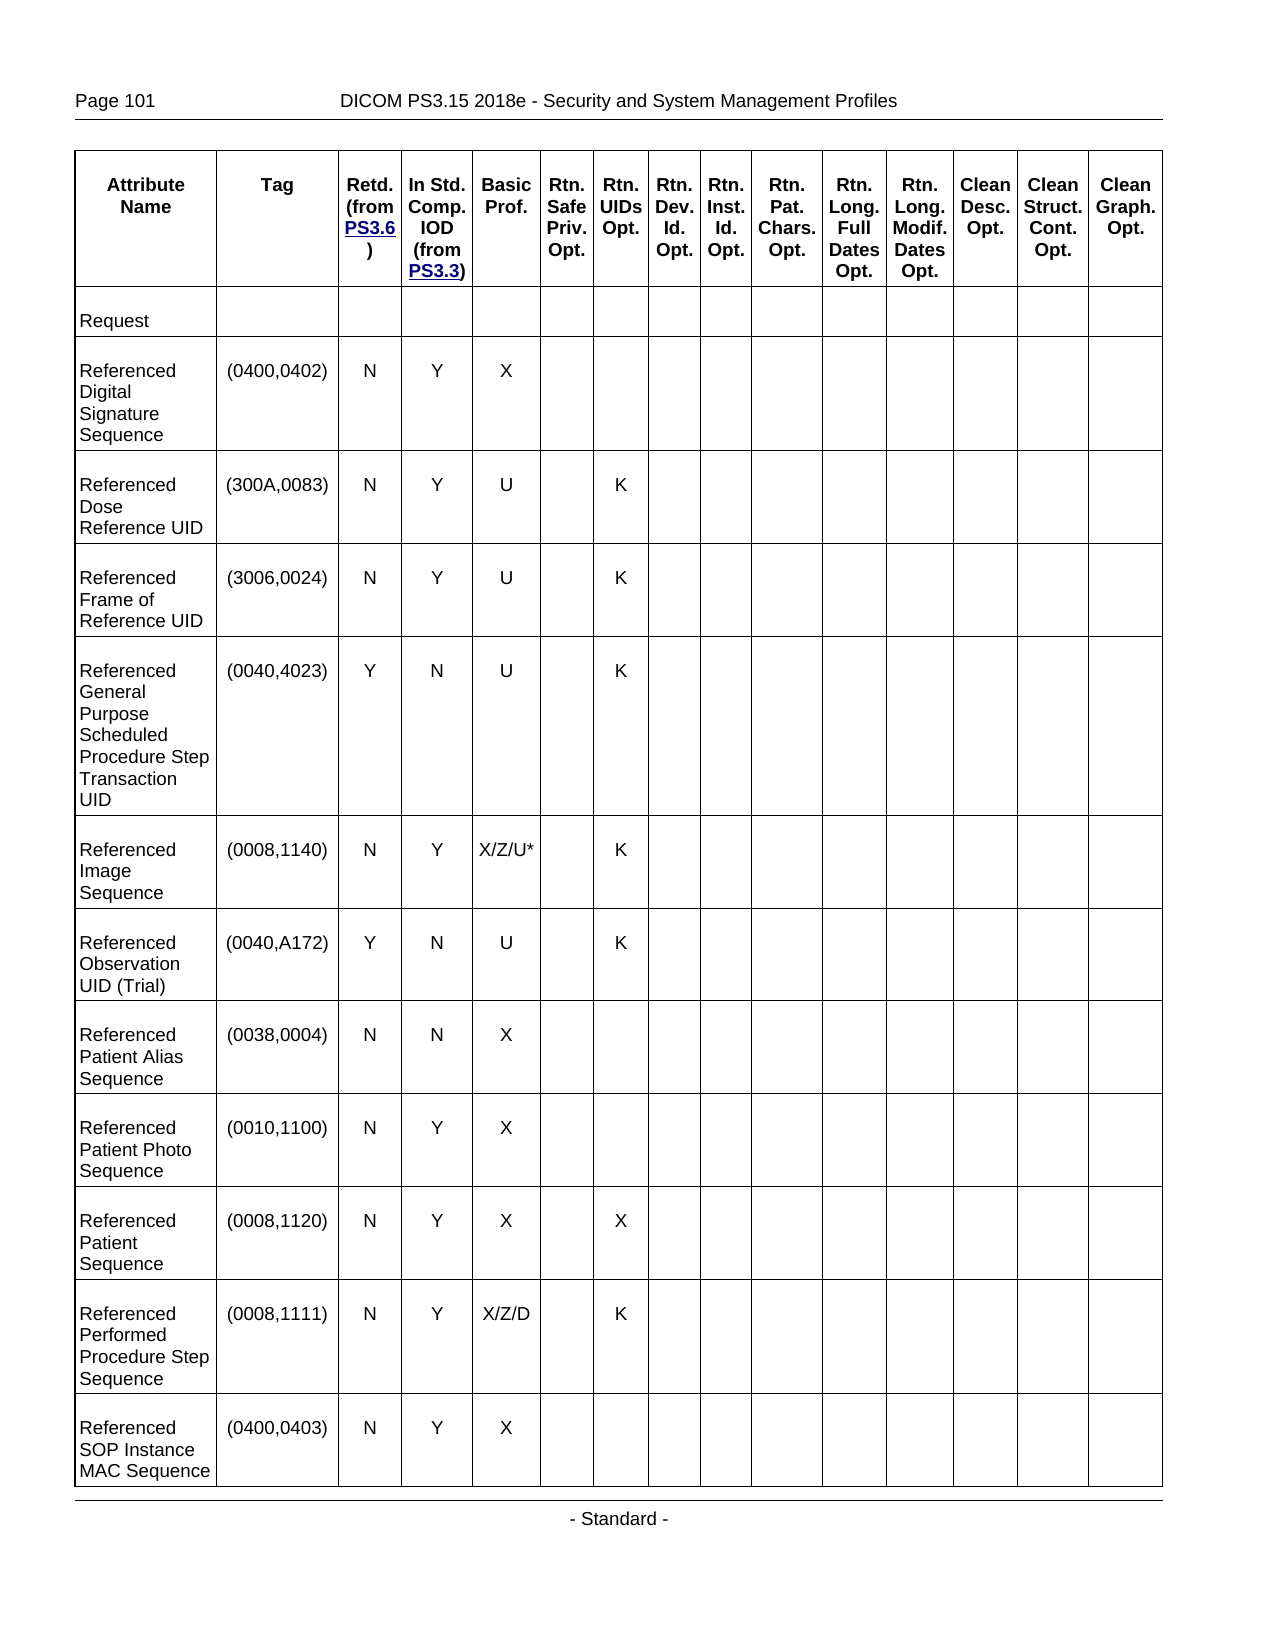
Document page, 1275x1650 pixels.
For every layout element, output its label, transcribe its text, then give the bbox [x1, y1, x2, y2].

table_cell Referenced Patient Sequence [76, 1187, 216, 1279]
table_cell [954, 337, 1017, 450]
table_cell K [594, 1280, 648, 1393]
table_cell [1018, 909, 1088, 1000]
table_cell Referenced Patient Alias Sequence [76, 1001, 216, 1093]
table_cell [752, 1001, 822, 1093]
table_cell [541, 451, 593, 543]
table_cell Referenced Frame of Reference UID [76, 544, 216, 636]
table_cell [594, 337, 648, 450]
table_cell [701, 909, 751, 1000]
table_cell [887, 909, 953, 1000]
table_cell [594, 1001, 648, 1093]
table_cell Referenced Image Sequence [76, 816, 216, 907]
table_cell X [473, 1394, 540, 1486]
table_cell Y [339, 637, 401, 815]
table_cell Y [339, 909, 401, 1000]
table_header Basic Prof. [473, 151, 540, 286]
table_cell Y [402, 451, 472, 543]
table_header In Std. Comp. IOD (from PS3.3) [402, 151, 472, 286]
table_cell [701, 544, 751, 636]
table_cell [1089, 451, 1162, 543]
table_cell [1089, 1187, 1162, 1279]
table_header Clean Desc. Opt. [954, 151, 1017, 286]
table_cell [823, 1394, 886, 1486]
table_cell U [473, 544, 540, 636]
table_cell [752, 451, 822, 543]
table_cell [752, 287, 822, 336]
table_cell [954, 451, 1017, 543]
table_cell N [402, 637, 472, 815]
table_cell (0010,1100) [217, 1094, 338, 1186]
table_cell N [402, 1001, 472, 1093]
table_cell [1018, 1187, 1088, 1279]
table_cell [1018, 544, 1088, 636]
table_cell [823, 544, 886, 636]
table_cell [1018, 637, 1088, 815]
table_cell [954, 544, 1017, 636]
table_cell K [594, 909, 648, 1000]
table_cell [541, 1094, 593, 1186]
table_cell [541, 287, 593, 336]
table_cell U [473, 451, 540, 543]
table_header Clean Struct. Cont. Opt. [1018, 151, 1088, 286]
table_cell X/Z/U* [473, 816, 540, 907]
table_cell [954, 1094, 1017, 1186]
table_cell [954, 816, 1017, 907]
table_cell Referenced General Purpose Scheduled Procedure Step Transaction UID [76, 637, 216, 815]
table_cell [823, 637, 886, 815]
table_cell [823, 1280, 886, 1393]
table_cell [954, 287, 1017, 336]
table_cell [701, 1094, 751, 1186]
table_cell [649, 287, 700, 336]
table_cell (0040,A172) [217, 909, 338, 1000]
table_cell [473, 287, 540, 336]
table_cell [649, 1280, 700, 1393]
table_cell [1089, 1001, 1162, 1093]
table_cell [1018, 1394, 1088, 1486]
table_cell [649, 1394, 700, 1486]
table_cell [541, 1280, 593, 1393]
table_cell X [473, 337, 540, 450]
table_cell U [473, 909, 540, 1000]
table_cell N [339, 1280, 401, 1393]
table_cell [1089, 1094, 1162, 1186]
table_header Rtn. Safe Priv. Opt. [541, 151, 593, 286]
table_cell [541, 1187, 593, 1279]
table_cell [541, 816, 593, 907]
table_cell [823, 1187, 886, 1279]
table_cell [649, 1001, 700, 1093]
table_cell [594, 1094, 648, 1186]
table_cell [1018, 1001, 1088, 1093]
table_cell [752, 816, 822, 907]
table_header Rtn. UIDs Opt. [594, 151, 648, 286]
table_header Tag [217, 151, 338, 286]
table_cell [1089, 1394, 1162, 1486]
table_cell [752, 337, 822, 450]
table_cell [701, 1394, 751, 1486]
table_cell [954, 1001, 1017, 1093]
table_cell Referenced Observation UID (Trial) [76, 909, 216, 1000]
table_cell [823, 451, 886, 543]
table_cell [954, 1187, 1017, 1279]
table_cell [954, 1280, 1017, 1393]
table_cell Y [402, 1280, 472, 1393]
table_cell N [339, 1094, 401, 1186]
table_cell [649, 544, 700, 636]
table_cell Y [402, 1394, 472, 1486]
table_cell [887, 451, 953, 543]
table_cell K [594, 816, 648, 907]
table_cell N [339, 816, 401, 907]
table_cell [541, 337, 593, 450]
table_header Rtn. Inst. Id. Opt. [701, 151, 751, 286]
table_cell [752, 1187, 822, 1279]
table_header Rtn. Dev. Id. Opt. [649, 151, 700, 286]
table_cell [887, 637, 953, 815]
table_header Rtn. Pat. Chars. Opt. [752, 151, 822, 286]
table_cell [701, 637, 751, 815]
table_header Attribute Name [76, 151, 216, 286]
table_cell [649, 909, 700, 1000]
table_cell N [339, 1394, 401, 1486]
table_cell U [473, 637, 540, 815]
table_cell [649, 1094, 700, 1186]
table_cell [701, 1187, 751, 1279]
table_cell Y [402, 544, 472, 636]
table_cell X [594, 1187, 648, 1279]
table_cell N [339, 1001, 401, 1093]
table_cell N [339, 1187, 401, 1279]
table_cell [402, 287, 472, 336]
table_cell (0008,1111) [217, 1280, 338, 1393]
table_cell [541, 637, 593, 815]
table_cell [887, 544, 953, 636]
table_cell Referenced Performed Procedure Step Sequence [76, 1280, 216, 1393]
table_cell X/Z/D [473, 1280, 540, 1393]
table_cell (0008,1120) [217, 1187, 338, 1279]
table_cell [1018, 451, 1088, 543]
table_cell Y [402, 1187, 472, 1279]
table_cell [1018, 287, 1088, 336]
table_cell [1089, 637, 1162, 815]
table_cell [701, 1280, 751, 1393]
table_cell (0038,0004) [217, 1001, 338, 1093]
table_cell [649, 1187, 700, 1279]
table_cell [752, 1394, 822, 1486]
table_cell [1018, 816, 1088, 907]
table_cell [954, 909, 1017, 1000]
table_cell (3006,0024) [217, 544, 338, 636]
table_cell [1089, 816, 1162, 907]
table_cell Referenced SOP Instance MAC Sequence [76, 1394, 216, 1486]
table_cell [752, 544, 822, 636]
table_cell [823, 816, 886, 907]
table_cell (300A,0083) [217, 451, 338, 543]
table_cell [887, 816, 953, 907]
table_cell X [473, 1187, 540, 1279]
table_cell [1018, 337, 1088, 450]
table_cell [887, 1280, 953, 1393]
table_cell Referenced Patient Photo Sequence [76, 1094, 216, 1186]
table_cell K [594, 544, 648, 636]
table_cell [887, 287, 953, 336]
table_cell [823, 909, 886, 1000]
table_cell K [594, 451, 648, 543]
table_header Rtn. Long. Modif. Dates Opt. [887, 151, 953, 286]
table_cell [594, 1394, 648, 1486]
table_cell Referenced Dose Reference UID [76, 451, 216, 543]
table_cell [701, 287, 751, 336]
table_cell [217, 287, 338, 336]
table_cell [701, 451, 751, 543]
table_cell [1089, 1280, 1162, 1393]
table_cell [1089, 287, 1162, 336]
table_cell [887, 337, 953, 450]
table_cell (0040,4023) [217, 637, 338, 815]
table_cell [594, 287, 648, 336]
table_cell [701, 1001, 751, 1093]
table_cell (0008,1140) [217, 816, 338, 907]
table_cell [823, 1094, 886, 1186]
table_cell [752, 1094, 822, 1186]
table_cell K [594, 637, 648, 815]
table_cell [752, 909, 822, 1000]
table_cell [954, 637, 1017, 815]
table_cell Y [402, 816, 472, 907]
table_cell [1089, 909, 1162, 1000]
table_cell X [473, 1094, 540, 1186]
table_cell N [339, 544, 401, 636]
table_cell (0400,0403) [217, 1394, 338, 1486]
table_cell [823, 287, 886, 336]
table_cell [1018, 1094, 1088, 1186]
table_cell [649, 637, 700, 815]
table_header Clean Graph. Opt. [1089, 151, 1162, 286]
table_cell [887, 1094, 953, 1186]
table_cell [1018, 1280, 1088, 1393]
table_cell Y [402, 1094, 472, 1186]
table_cell [887, 1001, 953, 1093]
table_cell [701, 337, 751, 450]
table_cell [649, 451, 700, 543]
table_header Retd. (from PS3.6) [339, 151, 401, 286]
table_cell [649, 816, 700, 907]
table_cell [823, 1001, 886, 1093]
table_cell Referenced Digital Signature Sequence [76, 337, 216, 450]
table_cell [541, 1001, 593, 1093]
table_cell [954, 1394, 1017, 1486]
table_cell (0400,0402) [217, 337, 338, 450]
table_cell [887, 1394, 953, 1486]
table_cell [823, 337, 886, 450]
table_cell X [473, 1001, 540, 1093]
table_cell [701, 816, 751, 907]
table_cell [649, 337, 700, 450]
table_cell N [339, 337, 401, 450]
table_header Rtn. Long. Full Dates Opt. [823, 151, 886, 286]
table_cell Y [402, 337, 472, 450]
table_cell [752, 637, 822, 815]
table_cell Request [76, 287, 216, 336]
table_cell [541, 544, 593, 636]
table_cell N [339, 451, 401, 543]
table_cell [1089, 544, 1162, 636]
table_cell [752, 1280, 822, 1393]
table_cell [339, 287, 401, 336]
table_cell [541, 1394, 593, 1486]
table_cell [1089, 337, 1162, 450]
table_cell [541, 909, 593, 1000]
table_cell N [402, 909, 472, 1000]
table_cell [887, 1187, 953, 1279]
